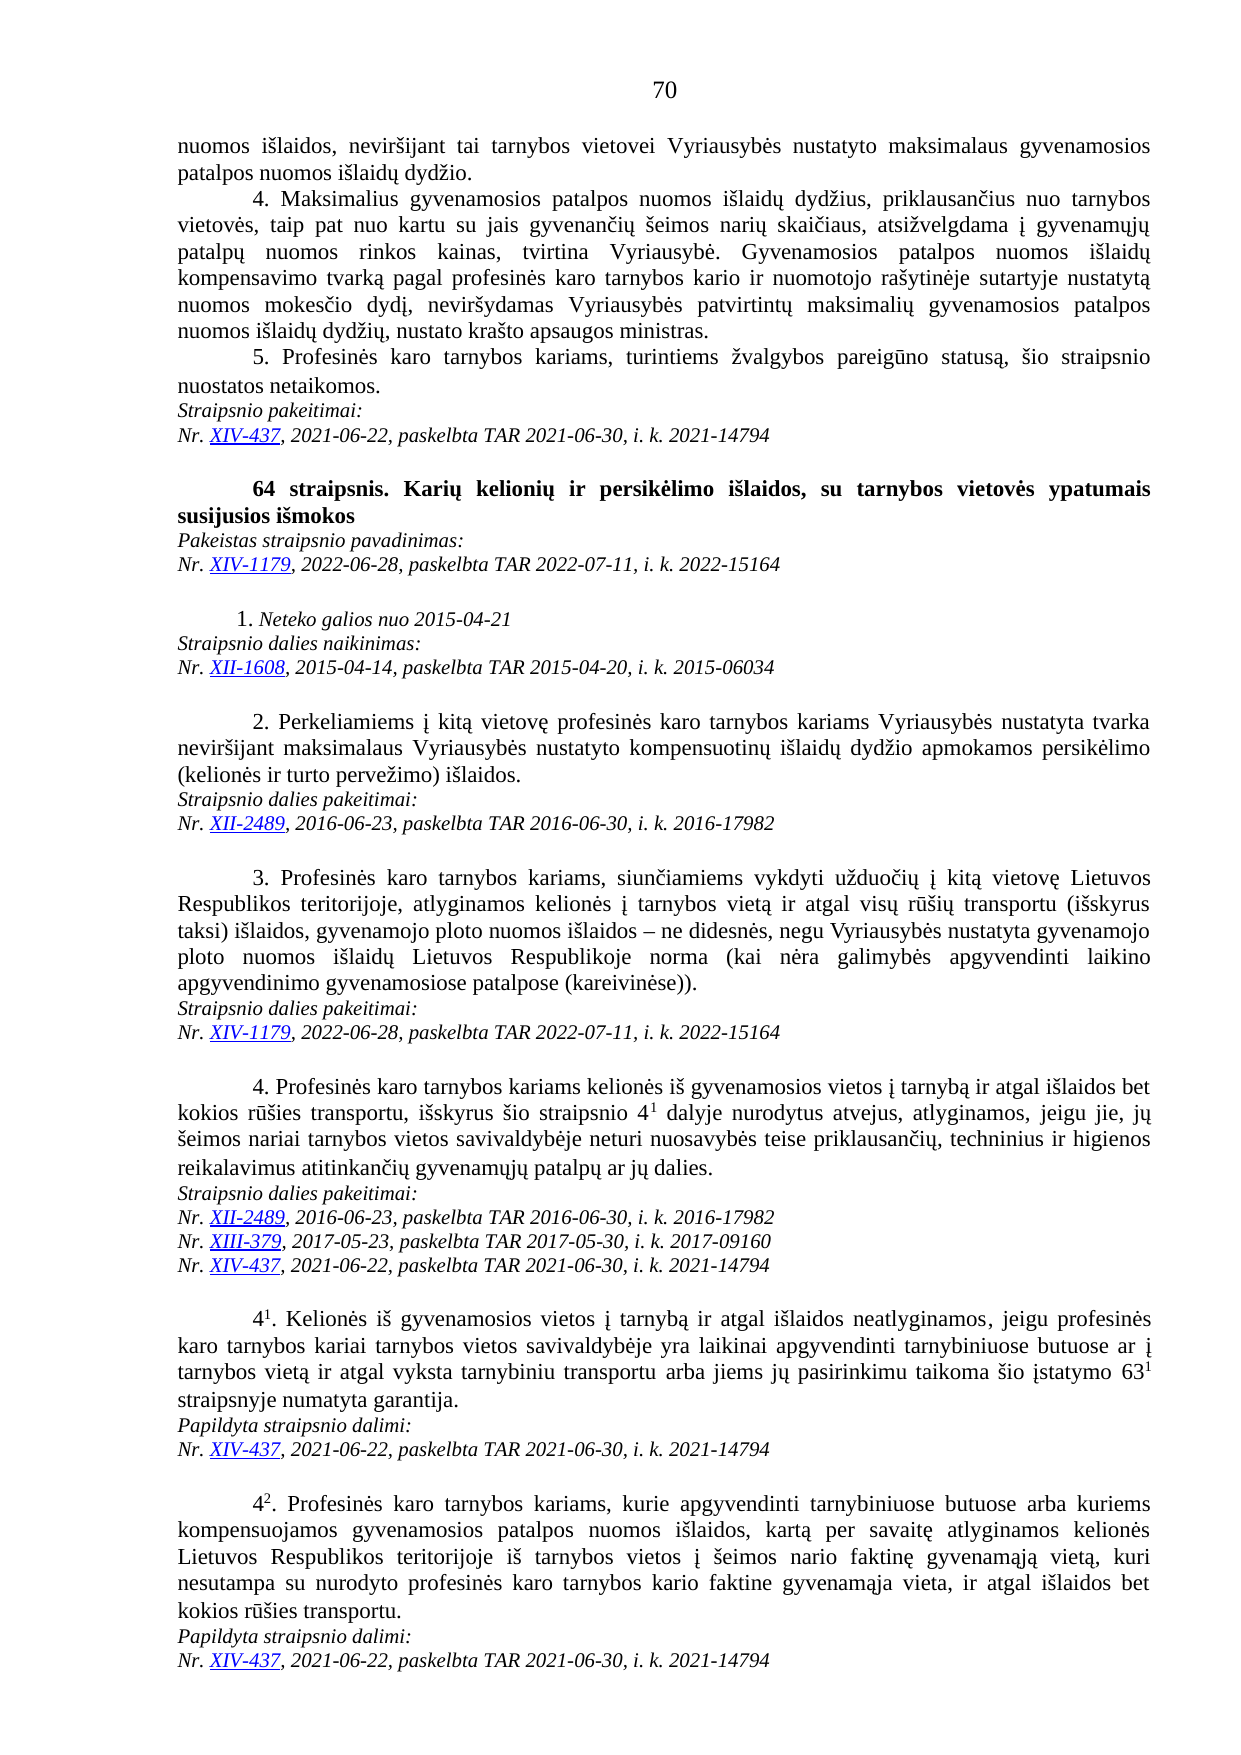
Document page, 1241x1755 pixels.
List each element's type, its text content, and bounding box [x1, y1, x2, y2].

text Papildyta straipsnio dalimi: [177, 1624, 1152, 1648]
text Nr. XII-1608, 2015-04-14, paskelbta TAR 2015-04-20, i. k. 2015-06034 [177, 655, 1152, 679]
text Nr. XIV-1179, 2022-06-28, paskelbta TAR 2022-07-11, i. k. 2022-15164 [177, 1020, 1152, 1044]
text Nr. XIV-437, 2021-06-22, paskelbta TAR 2021-06-30, i. k. 2021-14794 [177, 1437, 1152, 1461]
text Straipsnio pakeitimai: [177, 398, 1152, 422]
text 4. Maksimalius gyvenamosios patalpos nuomos išlaidų dydžius, priklausančius nuo tarnybos vietovės, taip pat nuo kartu su jais gyvenančių šeimos narių skaičiaus, atsižvelgdama į gyvenamųjų patalpų nuomos rinkos kainas, tvirtina Vyriausybė. Gyvenamosios patalpos nuomos išlaidų kompensavimo tvarką pagal profesinės karo tarnybos kario ir nuomotojo rašytinėje sutartyje nustatytą nuomos mokesčio dydį, neviršydamas Vyriausybės patvirtintų maksimalių gyvenamosios patalpos nuomos išlaidų dydžių, nustato krašto apsaugos ministras. [177, 185, 1152, 343]
text Nr. XII-2489, 2016-06-23, paskelbta TAR 2016-06-30, i. k. 2016-17982 [177, 1204, 1152, 1229]
text 2. Perkeliamiems į kitą vietovę profesinės karo tarnybos kariams Vyriausybės nustatyta tvarka neviršijant maksimalaus Vyriausybės nustatyto kompensuotinų išlaidų dydžio apmokamos persikėlimo (kelionės ir turto pervežimo) išlaidos. [177, 708, 1152, 787]
text 4. Profesinės karo tarnybos kariams kelionės iš gyvenamosios vietos į tarnybą ir atgal išlaidos bet kokios rūšies transportu, išskyrus šio straipsnio 41 dalyje nurodytus atvejus, atlyginamos, jeigu jie, jų šeimos nariai tarnybos vietos savivaldybėje neturi nuosavybės teise priklausančių, techninius ir higienos reikalavimus atitinkančių gyvenamųjų patalpų ar jų dalies. [177, 1073, 1152, 1181]
text 64 straipsnis. Karių kelionių ir persikėlimo išlaidos, su tarnybos vietovės ypatumais susijusios išmokos [177, 475, 1152, 528]
text Straipsnio dalies pakeitimai: [177, 996, 1152, 1020]
text Straipsnio dalies pakeitimai: [177, 787, 1152, 811]
text 41. Kelionės iš gyvenamosios vietos į tarnybą ir atgal išlaidos neatlyginamos, jeigu profesinės karo tarnybos kariai tarnybos vietos savivaldybėje yra laikinai apgyvendinti tarnybiniuose butuose ar į tarnybos vietą ir atgal vyksta tarnybiniu transportu arba jiems jų pasirinkimu taikoma šio įstatymo 631 straipsnyje numatyta garantija. [177, 1306, 1152, 1413]
text Pakeistas straipsnio pavadinimas: [177, 528, 1152, 552]
text Nr. XIV-437, 2021-06-22, paskelbta TAR 2021-06-30, i. k. 2021-14794 [177, 1648, 1152, 1672]
text Nr. XIV-437, 2021-06-22, paskelbta TAR 2021-06-30, i. k. 2021-14794 [177, 422, 1152, 447]
text Nr. XIV-1179, 2022-06-28, paskelbta TAR 2022-07-11, i. k. 2022-15164 [177, 552, 1152, 576]
text 3. Profesinės karo tarnybos kariams, siunčiamiems vykdyti užduočių į kitą vietovę Lietuvos Respublikos teritorijoje, atlyginamos kelionės į tarnybos vietą ir atgal visų rūšių transportu (išskyrus taksi) išlaidos, gyvenamojo ploto nuomos išlaidos – ne didesnės, negu Vyriausybės nustatyta gyvenamojo ploto nuomos išlaidų Lietuvos Respublikoje norma (kai nėra galimybės apgyvendinti laikino apgyvendinimo gyvenamosiose patalpose (kareivinėse)). [177, 864, 1152, 996]
text Straipsnio dalies naikinimas: [177, 631, 1152, 655]
text Papildyta straipsnio dalimi: [177, 1413, 1152, 1437]
text nuomos išlaidos, neviršijant tai tarnybos vietovei Vyriausybės nustatyto maksimalaus gyvenamosios patalpos nuomos išlaidų dydžio. [177, 132, 1152, 185]
text Straipsnio dalies pakeitimai: [177, 1181, 1152, 1204]
text 5. Profesinės karo tarnybos kariams, turintiems žvalgybos pareigūno statusą, šio straipsnio nuostatos netaikomos. [177, 343, 1152, 398]
text 42. Profesinės karo tarnybos kariams, kurie apgyvendinti tarnybiniuose butuose arba kuriems kompensuojamos gyvenamosios patalpos nuomos išlaidos, kartą per savaitę atlyginamos kelionės Lietuvos Respublikos teritorijoje iš tarnybos vietos į šeimos nario faktinę gyvenamąją vietą, kuri nesutampa su nurodyto profesinės karo tarnybos kario faktine gyvenamąja vieta, ir atgal išlaidos bet kokios rūšies transportu. [177, 1490, 1152, 1624]
text Nr. XIII-379, 2017-05-23, paskelbta TAR 2017-05-30, i. k. 2017-09160 [177, 1229, 1152, 1253]
text Nr. XIV-437, 2021-06-22, paskelbta TAR 2021-06-30, i. k. 2021-14794 [177, 1253, 1152, 1277]
text Nr. XII-2489, 2016-06-23, paskelbta TAR 2016-06-30, i. k. 2016-17982 [177, 811, 1152, 835]
text 1. Neteko galios nuo 2015-04-21 [177, 605, 1152, 631]
